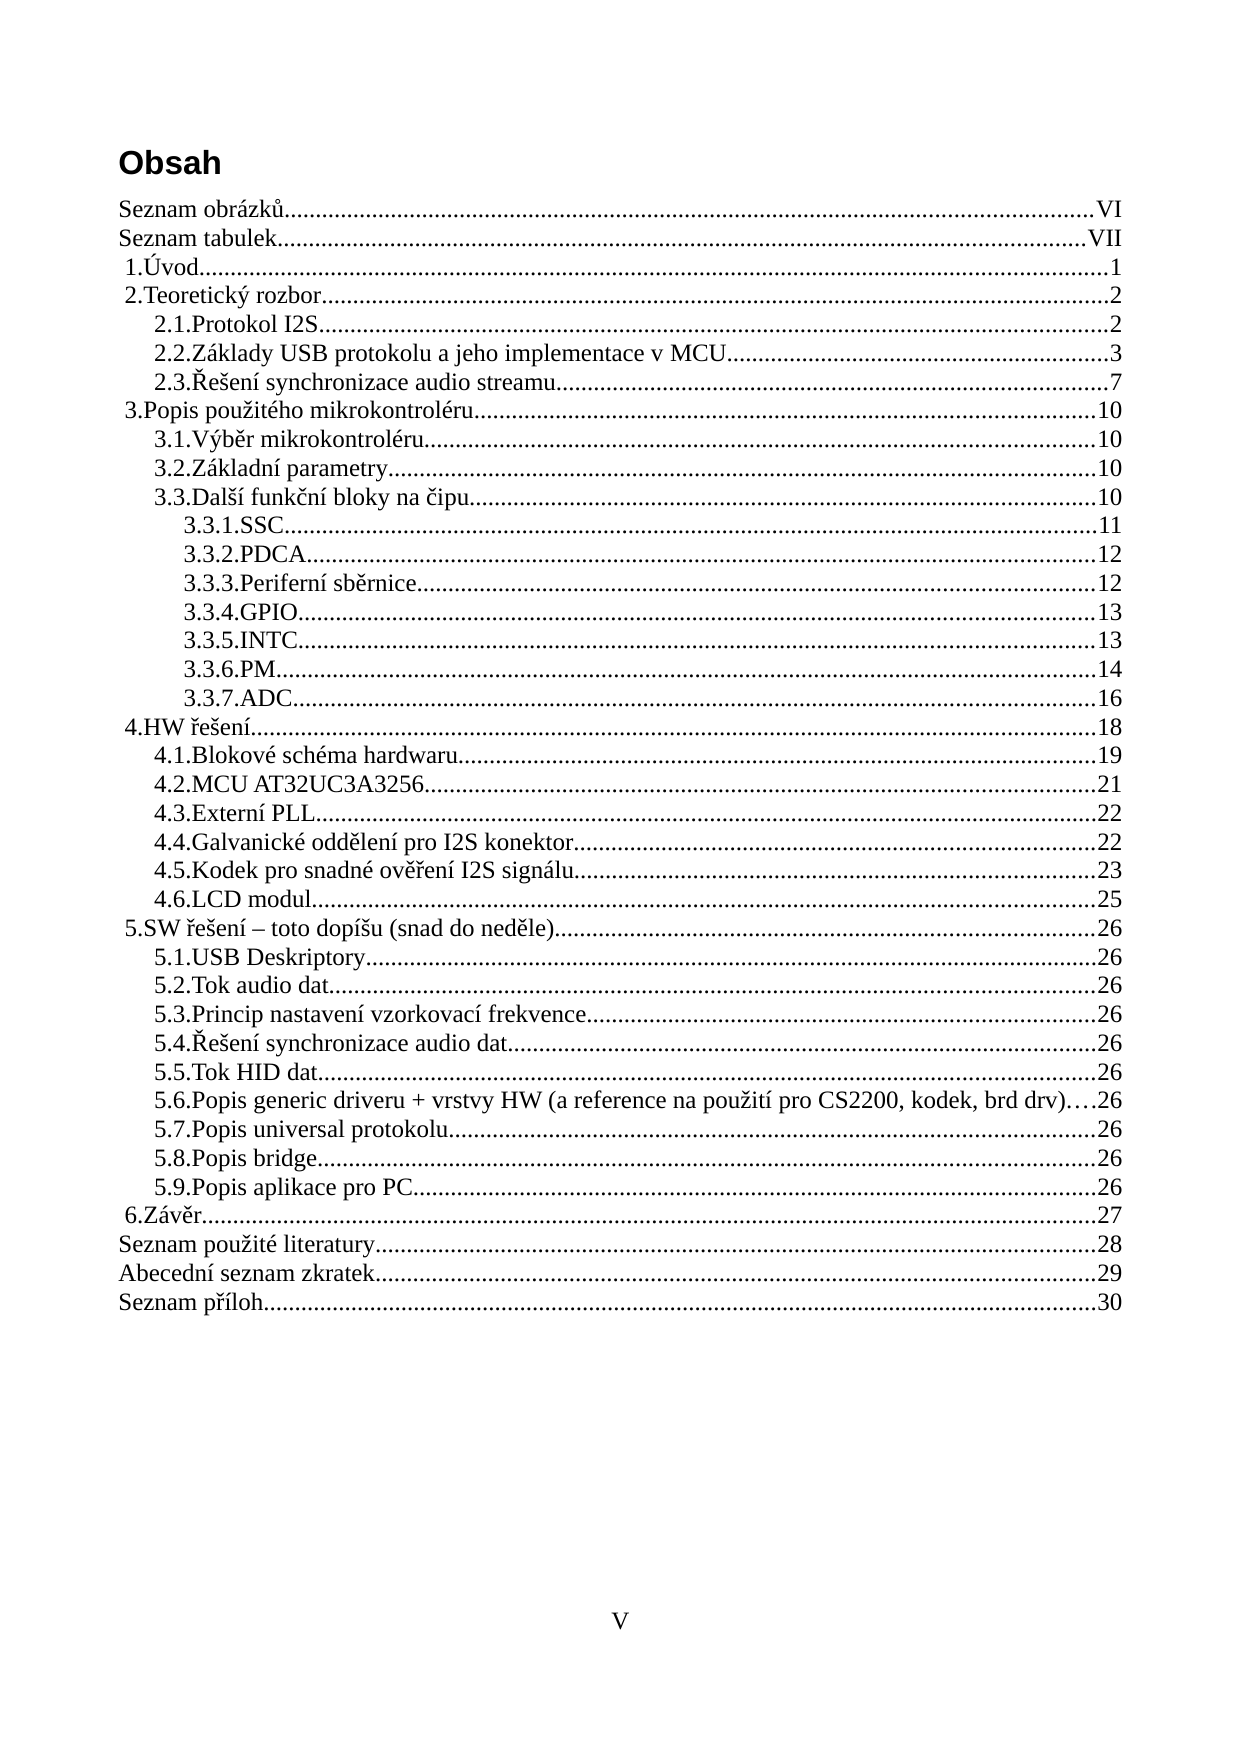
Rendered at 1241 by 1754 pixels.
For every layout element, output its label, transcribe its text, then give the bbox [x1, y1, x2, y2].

text 3.3.Další funkční bloky na čipu 10 [148, 482, 1122, 510]
text 4.6.LCD modul 25 [148, 884, 1122, 913]
text 3.3.3.Periferní sběrnice 12 [177, 568, 1122, 597]
text 3.3.5.INTC 13 [177, 625, 1122, 654]
text 4.4.Galvanické oddělení pro I2S konektor 22 [148, 827, 1122, 855]
text 4.HW řešení 18 [118, 712, 1122, 740]
text 5.9.Popis aplikace pro PC 26 [148, 1172, 1122, 1200]
text 5.SW řešení – toto dopíšu (snad do neděle) 26 [118, 913, 1122, 942]
text 5.8.Popis bridge 26 [148, 1143, 1122, 1172]
text 3.3.1.SSC 11 [177, 510, 1122, 539]
text 3.3.7.ADC 16 [177, 683, 1122, 712]
text 5.3.Princip nastavení vzorkovací frekvence 26 [148, 999, 1122, 1028]
text 3.3.4.GPIO 13 [177, 597, 1122, 625]
text Seznam obrázků VI [118, 194, 1122, 223]
text 3.3.6.PM 14 [177, 654, 1122, 683]
text 6.Závěr 27 [118, 1200, 1122, 1229]
text 3.1.Výběr mikrokontroléru 10 [148, 424, 1122, 453]
text 4.3.Externí PLL 22 [148, 798, 1122, 827]
text 3.2.Základní parametry 10 [148, 453, 1122, 482]
text 2.1.Protokol I2S 2 [148, 309, 1122, 338]
text 5.4.Řešení synchronizace audio dat 26 [148, 1028, 1122, 1057]
text 1.Úvod 1 [118, 252, 1122, 280]
text 4.1.Blokové schéma hardwaru 19 [148, 740, 1122, 769]
subtitle Obsah [118, 143, 1122, 182]
text 4.2.MCU AT32UC3A3256 21 [148, 769, 1122, 798]
text Seznam použité literatury 28 [118, 1229, 1122, 1258]
text 2.Teoretický rozbor 2 [118, 280, 1122, 309]
text 5.2.Tok audio dat 26 [148, 970, 1122, 999]
text Seznam příloh 30 [118, 1287, 1122, 1315]
text 4.5.Kodek pro snadné ověření I2S signálu 23 [148, 855, 1122, 884]
text Abecední seznam zkratek 29 [118, 1258, 1122, 1287]
text 3.Popis použitého mikrokontroléru 10 [118, 395, 1122, 424]
text 5.6.Popis generic driveru + vrstvy HW (a reference na použití pro CS2200, kodek, brd drv) 26 [148, 1085, 1122, 1114]
text 2.2.Základy USB protokolu a jeho implementace v MCU 3 [148, 338, 1122, 367]
text 5.1.USB Deskriptory 26 [148, 942, 1122, 970]
text 2.3.Řešení synchronizace audio streamu 7 [148, 367, 1122, 395]
text 5.7.Popis universal protokolu 26 [148, 1114, 1122, 1143]
text 5.5.Tok HID dat 26 [148, 1057, 1122, 1085]
text 3.3.2.PDCA 12 [177, 539, 1122, 568]
text Seznam tabulek VII [118, 223, 1122, 252]
